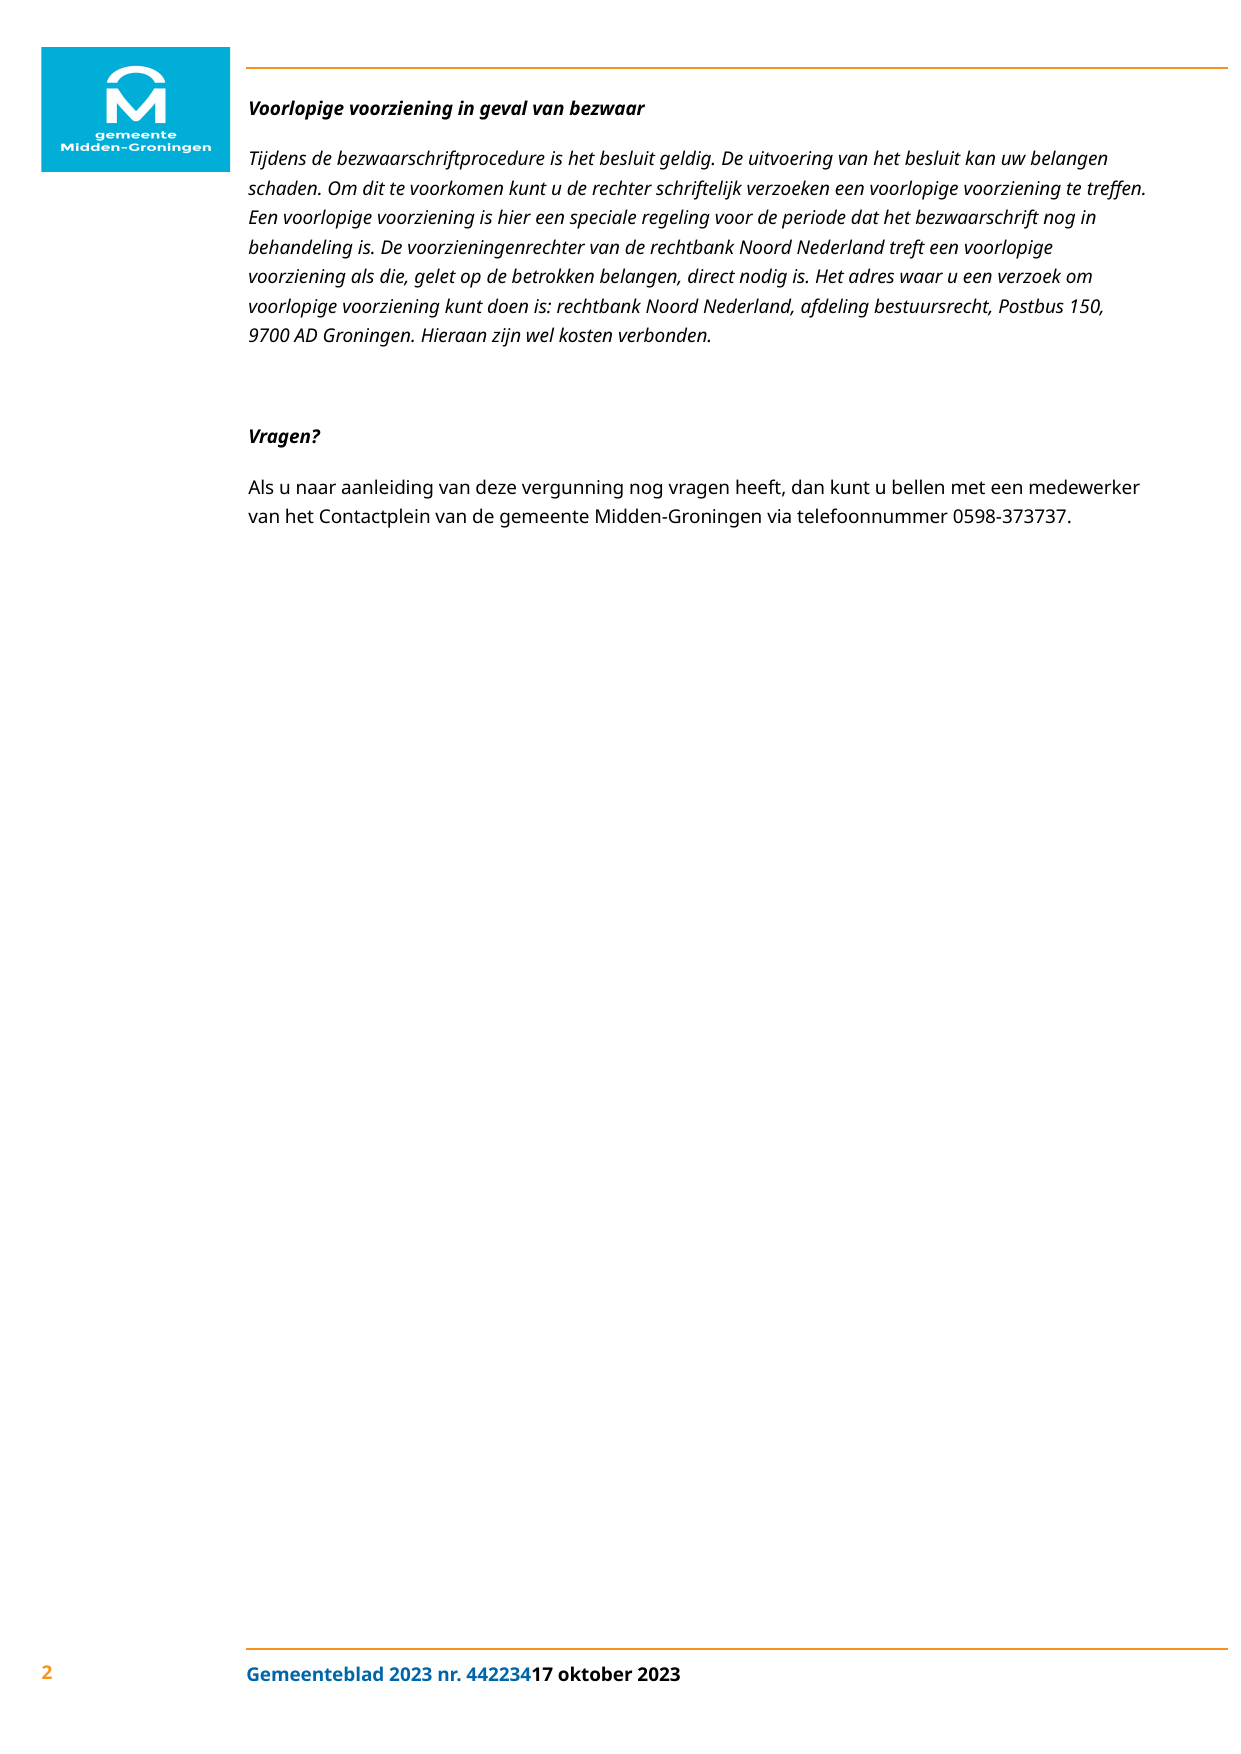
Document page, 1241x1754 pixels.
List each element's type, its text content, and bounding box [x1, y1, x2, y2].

text Als u naar aanleiding van deze vergunning nog vragen heeft, dan kunt u bellen met een medewerker van het Contactplein van de gemeente Midden-Groningen via telefoonnummer 0598-373737. [248, 474, 1152, 529]
text Vragen? [248, 423, 1152, 449]
picture [108, 66, 164, 82]
picture [184, 146, 190, 153]
picture [107, 89, 165, 122]
text Tijdens de bezwaarschriftprocedure is het besluit geldig. De uitvoering van het besluit kan uw belangen schaden. Om dit te voorkomen kunt u de rechter schriftelijk verzoeken een voorlopige voorziening te treffen. Een voorlopige voorziening is hier een speciale regeling voor de periode dat het bezwaarschrift nog in behandeling is. De voorzieningenrechter van de rechtbank Noord Nederland treft een voorlopige voorziening als die, gelet op de betrokken belangen, direct nodig is. Het adres waar u een verzoek om voorlopige voorziening kunt doen is: rechtbank Noord Nederland, afdeling bestuursrecht, Postbus 150, 9700 AD Groningen. Hieraan zijn wel kosten verbonden. [248, 145, 1152, 348]
text Voorlopige voorziening in geval van bezwaar [248, 95, 1152, 121]
